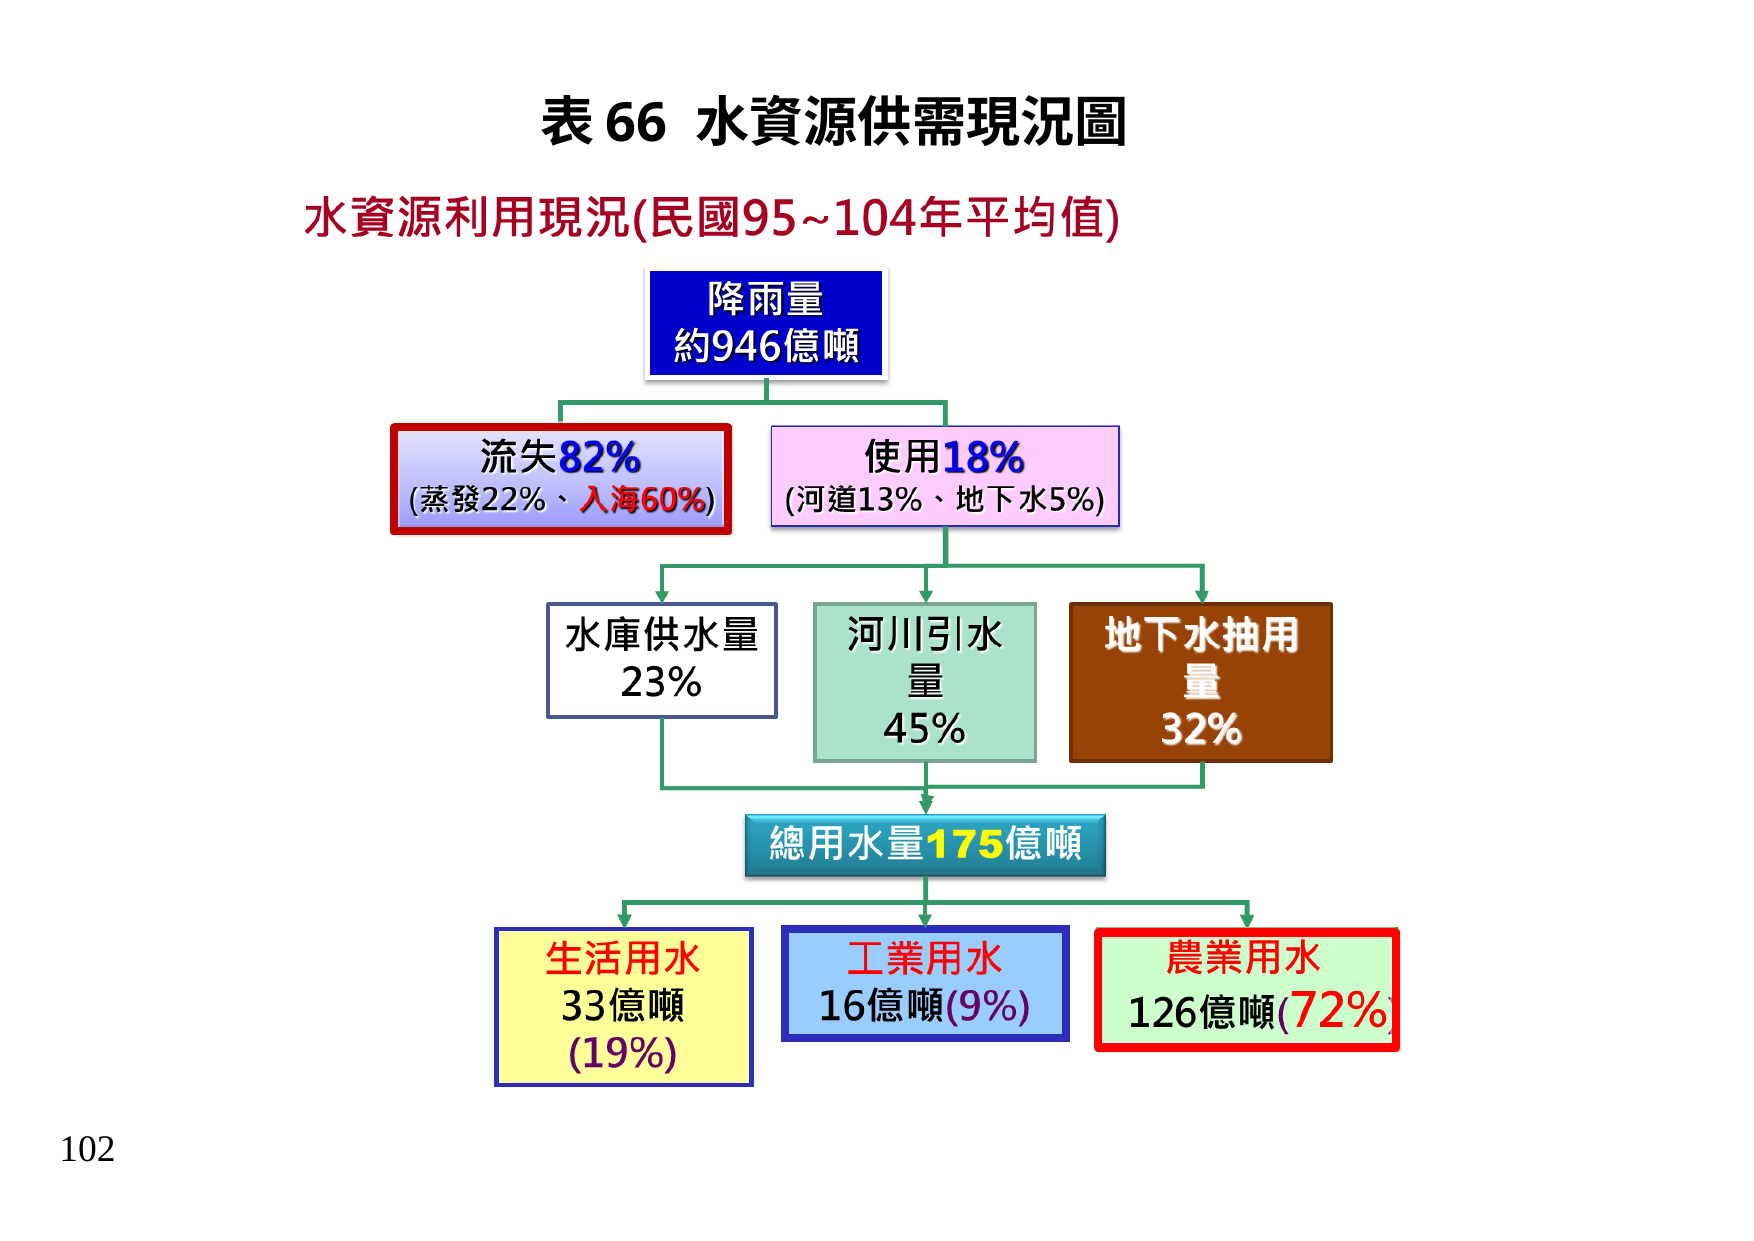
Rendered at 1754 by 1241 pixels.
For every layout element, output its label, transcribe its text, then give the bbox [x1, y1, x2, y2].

subtitle 表66 水資源供需現況圖 [29, 62, 1639, 1112]
picture [273, 174, 1425, 1100]
